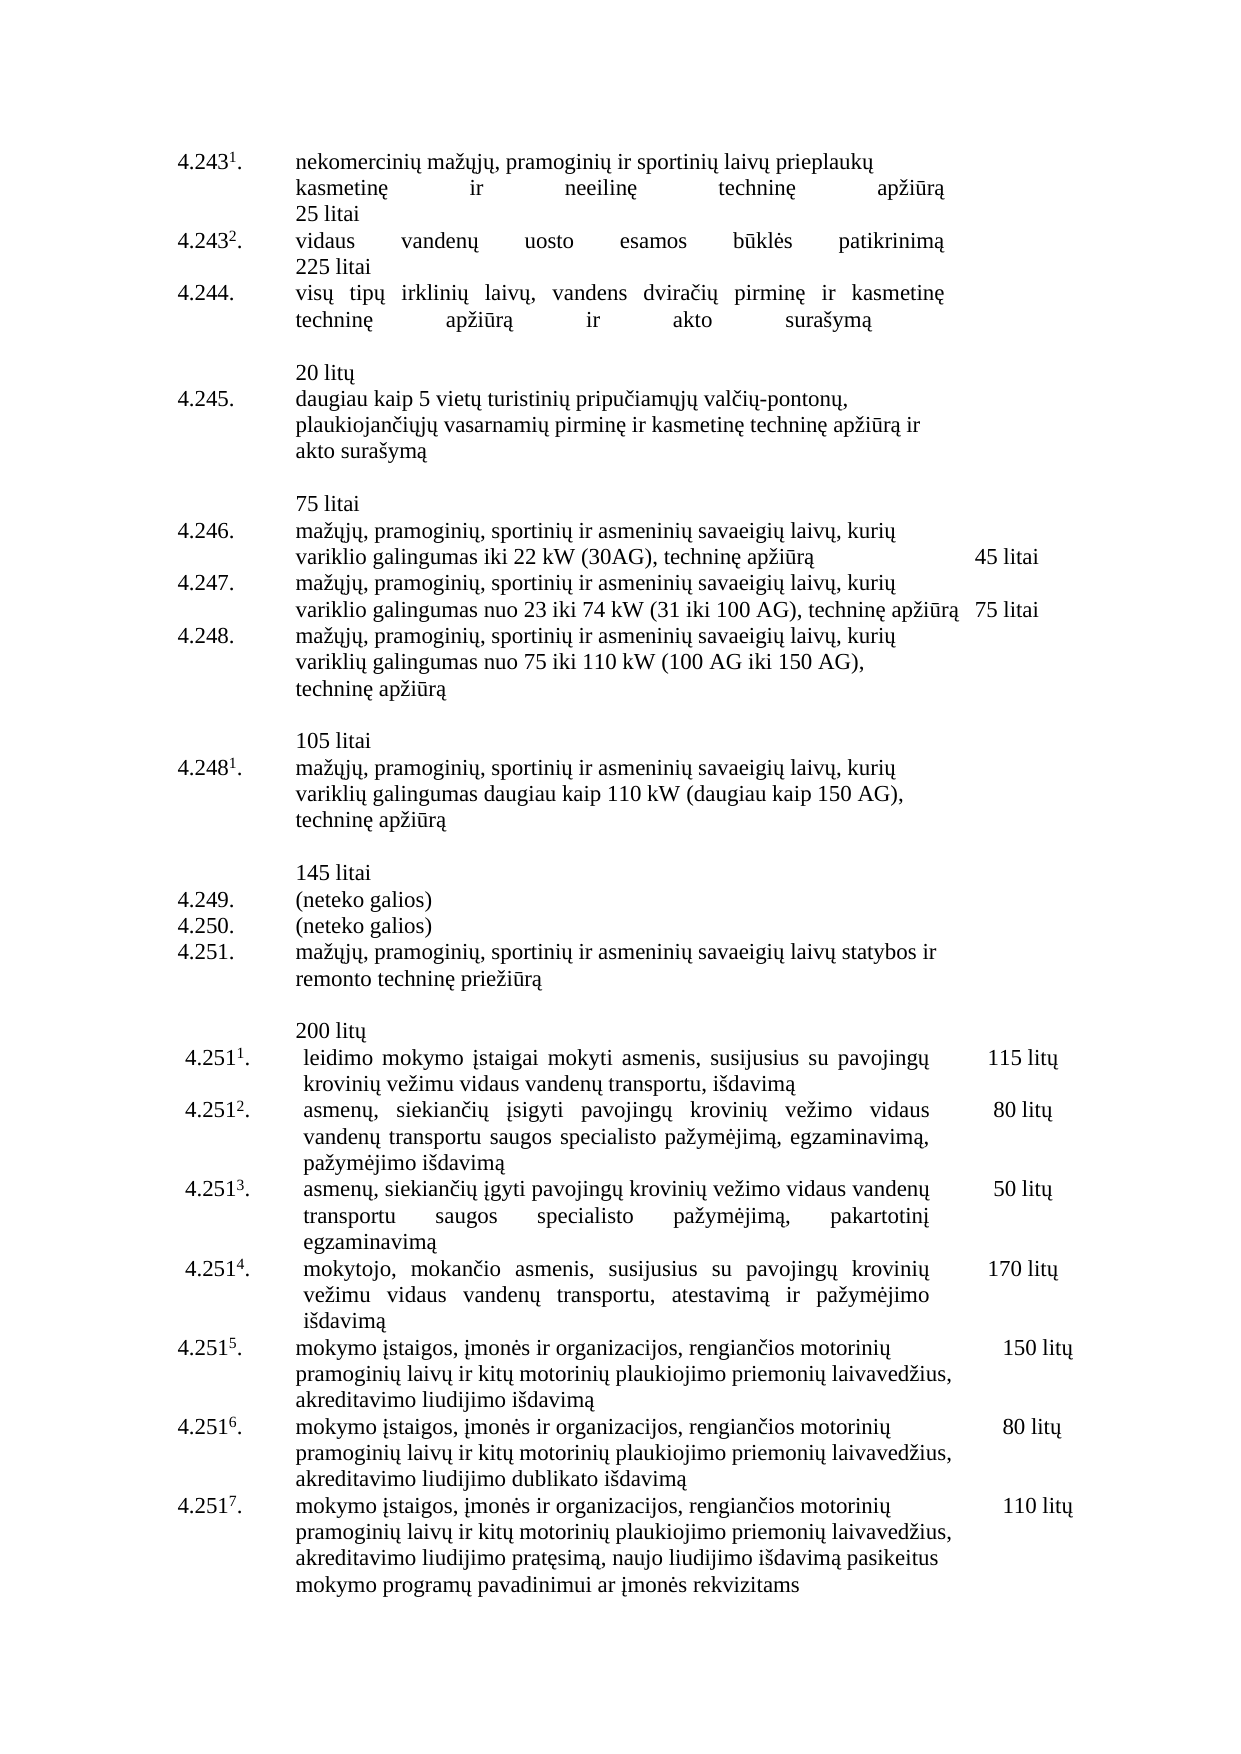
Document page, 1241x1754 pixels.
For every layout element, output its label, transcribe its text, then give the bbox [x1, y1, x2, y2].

text 4.247. mažųjų, pramoginių, sportinių ir asmeninių savaeigių laivų, kurių variklio galingumas nuo 23 iki 74 kW (31 iki 100 AG), techninę apžiūrą 75 litai [177, 569, 1122, 622]
table_cell asmenų, siekiančių įsigyti pavojingų krovinių vežimo vidaus vandenų transportu saugos specialisto pažymėjimą, egzaminavimą, pažymėjimo išdavimą [292, 1096, 942, 1176]
text pramoginių laivų ir kitų motorinių plaukiojimo priemonių laivavedžius, [177, 1360, 1122, 1386]
text akreditavimo liudijimo išdavimą [177, 1386, 1122, 1413]
table_cell 170 litų [942, 1255, 1104, 1334]
text 4.251. mažųjų, pramoginių, sportinių ir asmeninių savaeigių laivų statybos ir remonto techninę priežiūrą 200 litų [177, 938, 945, 1044]
table_cell mokytojo, mokančio asmenis, susijusius su pavojingų krovinių vežimu vidaus vandenų transportu, atestavimą ir pažymėjimo išdavimą [292, 1255, 942, 1334]
text 4.2432. vidaus vandenų uosto esamos būklės patikrinimą 225 litai [177, 227, 945, 279]
table_cell asmenų, siekiančių įgyti pavojingų krovinių vežimo vidaus vandenų transportu saugos specialisto pažymėjimą, pakartotinį egzaminavimą [292, 1176, 942, 1254]
table_cell 4.2514. [174, 1255, 292, 1334]
text 4.2515. mokymo įstaigos, įmonės ir organizacijos, rengiančios motorinių 150 litų [177, 1334, 1122, 1360]
table_header leidimo mokymo įstaigai mokyti asmenis, susijusius su pavojingų krovinių vežimu vidaus vandenų transportu, išdavimą [292, 1044, 942, 1096]
text 4.249. (neteko galios) [177, 886, 945, 912]
table_header 4.2511. [174, 1044, 292, 1096]
text 4.2517. mokymo įstaigos, įmonės ir organizacijos, rengiančios motorinių 110 litų [177, 1492, 1122, 1518]
text 4.244. visų tipų irklinių laivų, vandens dviračių pirminę ir kasmetinę techninę apžiūrą ir akto surašymą 20 litų [177, 279, 945, 385]
text mokymo programų pavadinimui ar įmonės rekvizitams [177, 1571, 1122, 1597]
text 4.2431. nekomercinių mažųjų, pramoginių ir sportinių laivų prieplaukų [177, 148, 945, 174]
text 4.250. (neteko galios) [177, 912, 945, 938]
text 4.2516. mokymo įstaigos, įmonės ir organizacijos, rengiančios motorinių 80 litų [177, 1413, 1122, 1439]
table_cell 50 litų [942, 1176, 1104, 1254]
text 4.245. daugiau kaip 5 vietų turistinių pripučiamųjų valčių-pontonų, plaukiojančiųjų vasarnamių pirminę ir kasmetinę techninę apžiūrą ir akto surašymą 75 litai [177, 385, 945, 517]
text akreditavimo liudijimo dublikato išdavimą [177, 1465, 1122, 1492]
text akreditavimo liudijimo pratęsimą, naujo liudijimo išdavimą pasikeitus [177, 1544, 1122, 1571]
table_cell 80 litų [942, 1096, 1104, 1176]
text pramoginių laivų ir kitų motorinių plaukiojimo priemonių laivavedžius, [177, 1439, 1122, 1465]
table_cell 4.2512. [174, 1096, 292, 1176]
text kasmetinę ir neeilinę techninę apžiūrą 25 litai [177, 174, 945, 227]
table_cell 4.2513. [174, 1176, 292, 1254]
text pramoginių laivų ir kitų motorinių plaukiojimo priemonių laivavedžius, [177, 1518, 1122, 1544]
text 4.2481. mažųjų, pramoginių, sportinių ir asmeninių savaeigių laivų, kurių variklių galingumas daugiau kaip 110 kW (daugiau kaip 150 AG), techninę apžiūrą 145 litai [177, 754, 945, 886]
text 4.246. mažųjų, pramoginių, sportinių ir asmeninių savaeigių laivų, kurių variklio galingumas iki 22 kW (30AG), techninę apžiūrą 45 litai [177, 517, 1122, 569]
text 4.248. mažųjų, pramoginių, sportinių ir asmeninių savaeigių laivų, kurių variklių galingumas nuo 75 iki 110 kW (100 AG iki 150 AG), techninę apžiūrą 105 litai [177, 622, 945, 754]
table_header 115 litų [942, 1044, 1104, 1096]
